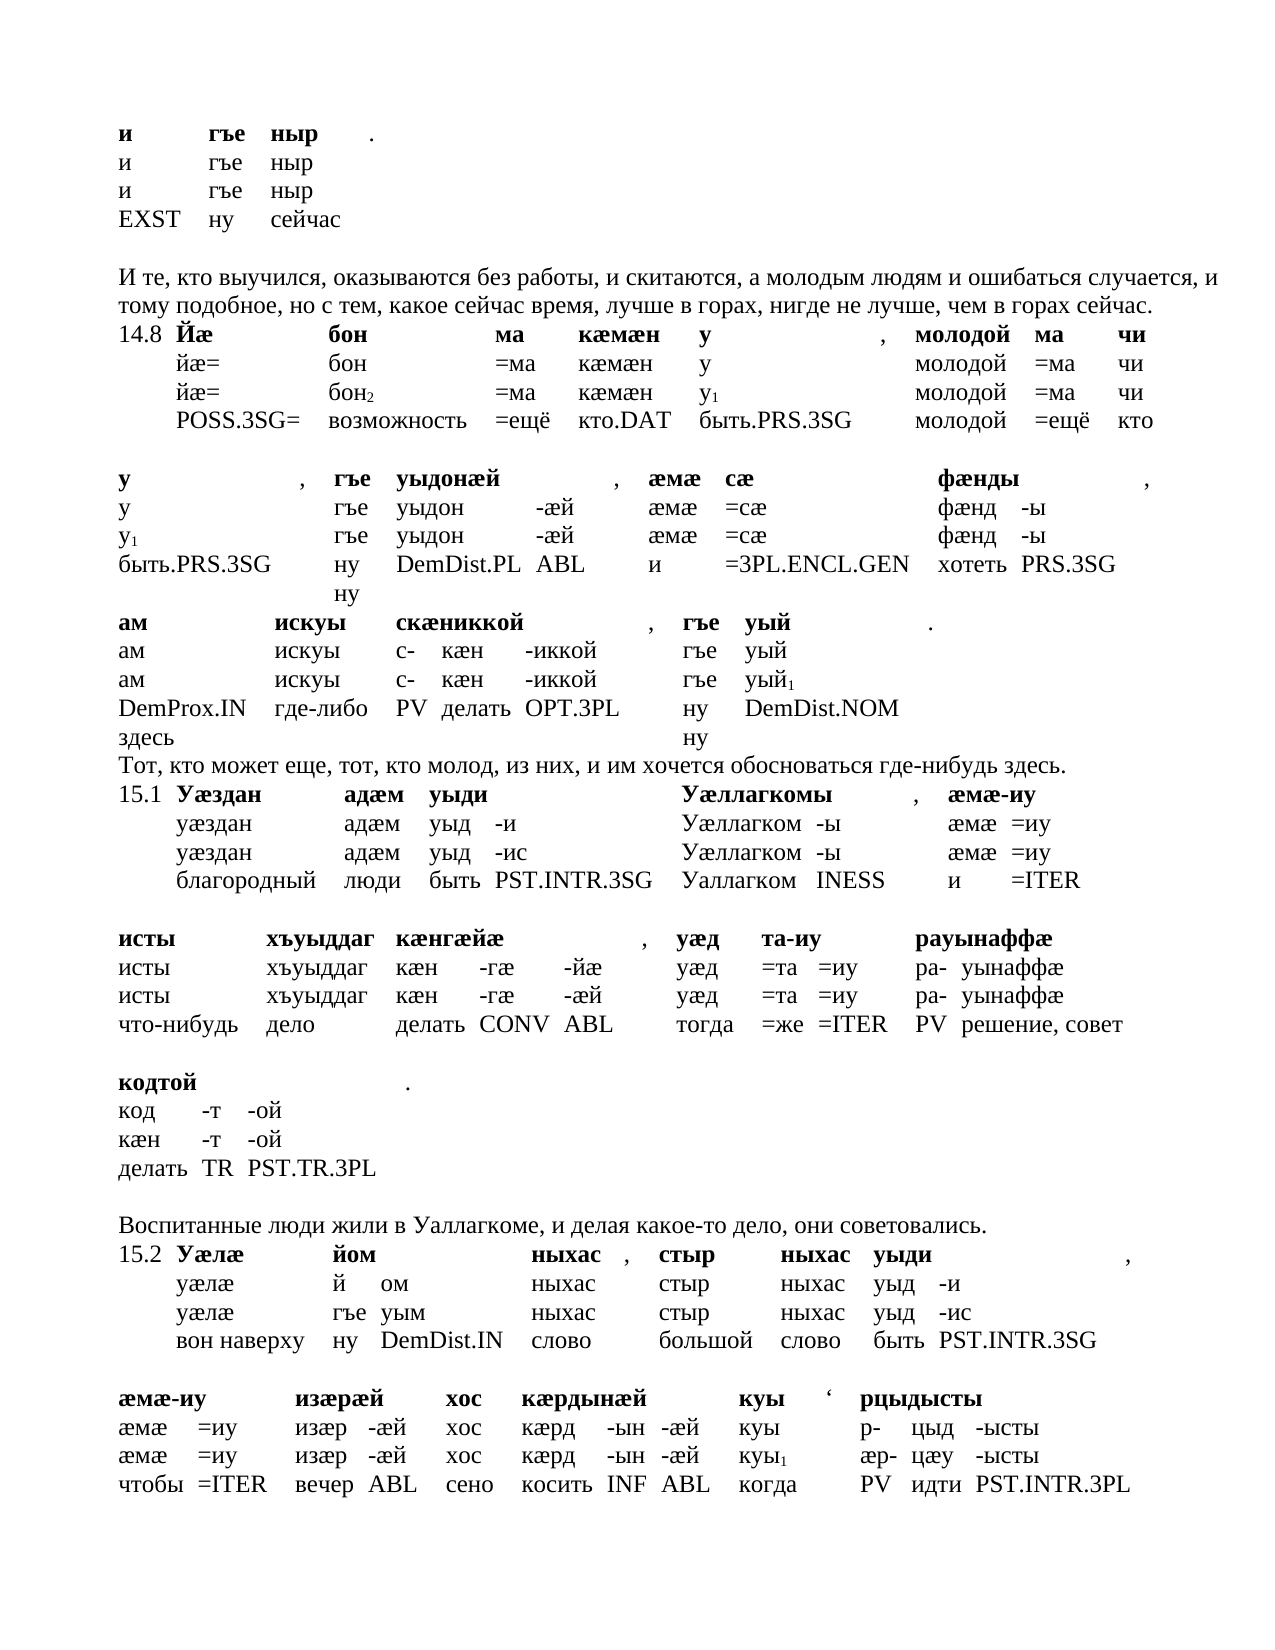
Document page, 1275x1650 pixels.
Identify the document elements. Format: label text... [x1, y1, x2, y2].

text у [699, 348, 852, 377]
text у1 [699, 377, 852, 406]
text -ысты [975, 1441, 1131, 1469]
text PV [915, 1009, 947, 1038]
text PST.TR.3PL [247, 1153, 377, 1182]
text ныр [270, 118, 354, 147]
text ABL [661, 1469, 711, 1498]
text =сæ [725, 492, 910, 521]
text TR [202, 1153, 234, 1182]
text идти [911, 1469, 962, 1498]
text гъе [683, 664, 717, 693]
text искуы [274, 607, 382, 636]
text быть.PRS.3SG [118, 549, 272, 578]
text Уæллагком [681, 808, 802, 837]
text бон [328, 319, 481, 348]
text =иу [818, 952, 888, 981]
text гъе [208, 176, 243, 204]
text И те, кто выучился, оказываются без работы, и скитаются, а молодым людям и ошибаться случается, и тому подобное, но с тем, какое сейчас время, лучше в горах, нигде не лучше, чем в горах сейчас. [118, 262, 1249, 319]
text Тот, кто может еще, тот, кто молод, из них, и им хочется обосноваться где-нибудь здесь. [118, 751, 1249, 779]
text =ма [1034, 348, 1090, 377]
text чтобы [118, 1469, 184, 1498]
text гъе [334, 521, 368, 549]
text кæмæн [578, 319, 685, 348]
text INF [607, 1469, 647, 1498]
text и [118, 118, 194, 147]
text уæд [676, 923, 748, 952]
text дело [266, 1009, 368, 1038]
text æмæ [948, 808, 997, 837]
text -т [202, 1096, 234, 1124]
text исты [118, 952, 239, 981]
text фæнды [938, 463, 1130, 492]
text хъуыддаг [266, 952, 368, 981]
text у [118, 492, 272, 521]
text исты [118, 923, 252, 952]
text =ещё [495, 406, 550, 434]
text что-нибудь [118, 1009, 239, 1038]
text 14.8 [118, 319, 162, 348]
text ма [495, 319, 564, 348]
text уыди [873, 1239, 1111, 1268]
text ам [118, 636, 247, 664]
text когда [738, 1469, 797, 1498]
text искуы [274, 664, 368, 693]
text хос [446, 1441, 494, 1469]
text æр- [860, 1441, 897, 1469]
text ну [683, 722, 731, 751]
text код [118, 1096, 188, 1124]
text та-иу [761, 923, 901, 952]
text OPT.3PL [525, 693, 620, 722]
text PV [396, 693, 428, 722]
text уыдон [396, 521, 522, 549]
text кæн [396, 952, 465, 981]
text исты [118, 981, 239, 1009]
text ра- [915, 981, 947, 1009]
text косить [521, 1469, 593, 1498]
text уыд [429, 837, 481, 866]
text где-либо [274, 693, 368, 722]
text =ма [495, 348, 550, 377]
text сено [446, 1469, 494, 1498]
text кæмæн [578, 348, 671, 377]
text =ITER [1011, 866, 1081, 894]
text , [1144, 463, 1165, 492]
text кто [1118, 406, 1153, 434]
text куы1 [738, 1441, 797, 1469]
text адæм [344, 779, 415, 808]
text и [948, 866, 997, 894]
text Уæллагкомы [681, 779, 899, 808]
text , [641, 923, 662, 952]
text ныхас [531, 1268, 596, 1297]
text уынаффæ [961, 952, 1123, 981]
text Йæ [176, 319, 314, 348]
text ныхас [780, 1297, 845, 1326]
text кæн [441, 636, 511, 664]
text Уæздан [176, 779, 330, 808]
text ра- [915, 952, 947, 981]
text йæ= [176, 377, 300, 406]
text уыди [429, 779, 667, 808]
text ну [332, 1326, 367, 1354]
text ABL [368, 1469, 418, 1498]
text фæнд [938, 492, 1007, 521]
text -ы [1021, 521, 1116, 549]
text молодой [915, 348, 1007, 377]
text DemDist.IN [380, 1326, 503, 1354]
text кæн [396, 981, 465, 1009]
text гъе [208, 118, 257, 147]
text . [927, 607, 948, 636]
text ныр [270, 176, 341, 204]
text хъуыддаг [266, 981, 368, 1009]
text куы [738, 1412, 797, 1441]
text PRS.3SG [1021, 549, 1116, 578]
text хос [446, 1412, 494, 1441]
text -ой [247, 1124, 377, 1153]
text уæлæ [176, 1297, 305, 1326]
text =ещё [1034, 406, 1090, 434]
text уынаффæ [961, 981, 1123, 1009]
text PV [860, 1469, 897, 1498]
text =иу [197, 1412, 267, 1441]
text гъе [334, 463, 382, 492]
text возможность [328, 406, 467, 434]
text куы [738, 1383, 811, 1412]
text быть.PRS.3SG [699, 406, 852, 434]
text делать [441, 693, 511, 722]
text гъе [332, 1297, 367, 1326]
text кæн [118, 1124, 188, 1153]
text уый [744, 636, 899, 664]
text кæрдынæй [521, 1383, 725, 1412]
text слово [780, 1326, 845, 1354]
text -ысты [975, 1412, 1131, 1441]
text сæ [725, 463, 924, 492]
text , [913, 779, 934, 808]
text ом [380, 1268, 503, 1297]
text -ын [607, 1412, 647, 1441]
text ам [118, 607, 261, 636]
text æмæ-иу [118, 1383, 281, 1412]
text у [699, 319, 866, 348]
text йæ= [176, 348, 300, 377]
text гъе [683, 607, 731, 636]
text уыд [429, 808, 481, 837]
text =та [761, 952, 804, 981]
text , [299, 463, 320, 492]
text уыдонæй [396, 463, 599, 492]
text ну [334, 549, 368, 578]
text . [368, 118, 389, 147]
text кæн [441, 664, 511, 693]
text быть [429, 866, 481, 894]
text -æй [536, 492, 586, 521]
text PST.INTR.3SG [494, 866, 653, 894]
text с- [396, 636, 428, 664]
text кæнгæйæ [396, 923, 628, 952]
text -ой [247, 1096, 377, 1124]
text ну [208, 204, 243, 233]
text тогда [676, 1009, 734, 1038]
text уæд [676, 981, 734, 1009]
text уæздан [176, 808, 316, 837]
text -ис [494, 837, 653, 866]
text -æй [661, 1412, 711, 1441]
text -æй [536, 521, 586, 549]
text кæмæн [578, 377, 671, 406]
text , [613, 463, 634, 492]
text слово [531, 1326, 596, 1354]
text цæу [911, 1441, 962, 1469]
text -ы [816, 837, 885, 866]
text =иу [1011, 808, 1081, 837]
text кæрд [521, 1412, 593, 1441]
text INESS [816, 866, 885, 894]
text с- [396, 664, 428, 693]
text ныр [270, 147, 341, 176]
text бон [328, 348, 467, 377]
text =ма [495, 377, 550, 406]
text , [648, 607, 669, 636]
text ‘ [825, 1383, 846, 1412]
text CONV [479, 1009, 550, 1038]
text у1 [118, 521, 272, 549]
text æмæ [648, 492, 697, 521]
text ну [683, 693, 717, 722]
text чи [1118, 319, 1167, 348]
text кæрд [521, 1441, 593, 1469]
text -и [494, 808, 653, 837]
text POSS.3SG= [176, 406, 300, 434]
text сейчас [270, 204, 341, 233]
text йом [332, 1239, 517, 1268]
text =иу [1011, 837, 1081, 866]
text =та [761, 981, 804, 1009]
text стыр [658, 1239, 767, 1268]
text -ы [816, 808, 885, 837]
text æмæ [118, 1441, 184, 1469]
text ну [334, 578, 382, 607]
text адæм [344, 837, 401, 866]
text вечер [295, 1469, 354, 1498]
text быть [873, 1326, 925, 1354]
text -æй [368, 1412, 418, 1441]
text люди [344, 866, 401, 894]
text Уæлæ [176, 1239, 318, 1268]
text , [1125, 1239, 1146, 1268]
text ам [118, 664, 247, 693]
text гъе [208, 147, 243, 176]
text =иу [818, 981, 888, 1009]
text бон2 [328, 377, 467, 406]
text æмæ [648, 521, 697, 549]
text , [880, 319, 901, 348]
text здесь [118, 722, 261, 751]
text уый [744, 607, 913, 636]
text и [118, 176, 181, 204]
text стыр [658, 1297, 753, 1326]
text -йæ [564, 952, 614, 981]
text решение, совет [961, 1009, 1123, 1038]
text уыдон [396, 492, 522, 521]
text вон наверху [176, 1326, 305, 1354]
text чи [1118, 377, 1153, 406]
text -иккой [525, 636, 620, 664]
text =3PL.ENCL.GEN [725, 549, 910, 578]
text DemDist.PL [396, 549, 522, 578]
text =ITER [197, 1469, 267, 1498]
text уыд [873, 1268, 925, 1297]
text уæд [676, 952, 734, 981]
text изæр [295, 1412, 354, 1441]
text =иу [197, 1441, 267, 1469]
text -ис [939, 1297, 1097, 1326]
text уæлæ [176, 1268, 305, 1297]
text фæнд [938, 521, 1007, 549]
text =же [761, 1009, 804, 1038]
text гъе [683, 636, 717, 664]
text й [332, 1268, 367, 1297]
text -и [939, 1268, 1097, 1297]
text -т [202, 1124, 234, 1153]
text PST.INTR.3SG [939, 1326, 1097, 1354]
text ма [1034, 319, 1104, 348]
text -æй [368, 1441, 418, 1469]
text скæниккой [396, 607, 634, 636]
text и [118, 147, 181, 176]
text стыр [658, 1268, 753, 1297]
text молодой [915, 377, 1007, 406]
text хос [446, 1383, 508, 1412]
text ныхас [531, 1239, 610, 1268]
text ныхас [780, 1239, 859, 1268]
text Уаллагком [681, 866, 802, 894]
text ABL [564, 1009, 614, 1038]
text PST.INTR.3PL [975, 1469, 1131, 1498]
text æмæ-иу [948, 779, 1094, 808]
text рцыдысты [860, 1383, 1145, 1412]
text уыд [873, 1297, 925, 1326]
text ABL [536, 549, 586, 578]
text адæм [344, 808, 401, 837]
text чи [1118, 348, 1153, 377]
text -æй [661, 1441, 711, 1469]
text . [404, 1067, 426, 1096]
text кто.DAT [578, 406, 671, 434]
text рауынаффæ [915, 923, 1137, 952]
text изæрæй [295, 1383, 432, 1412]
text благородный [176, 866, 316, 894]
text и [648, 549, 697, 578]
text , [624, 1239, 645, 1268]
text 15.2 [118, 1239, 162, 1268]
text -гæ [479, 952, 550, 981]
text большой [658, 1326, 753, 1354]
text делать [118, 1153, 188, 1182]
text у [118, 463, 285, 492]
text кодтой [118, 1067, 391, 1096]
text Уæллагком [681, 837, 802, 866]
text EXST [118, 204, 181, 233]
text -ын [607, 1441, 647, 1469]
text æмæ [118, 1412, 184, 1441]
text изæр [295, 1441, 354, 1469]
text æмæ [648, 463, 711, 492]
text хъуыддаг [266, 923, 382, 952]
text гъе [334, 492, 368, 521]
text уæздан [176, 837, 316, 866]
text -гæ [479, 981, 550, 1009]
text -иккой [525, 664, 620, 693]
text =сæ [725, 521, 910, 549]
text уый1 [744, 664, 899, 693]
text цыд [911, 1412, 962, 1441]
text молодой [915, 319, 1021, 348]
text уым [380, 1297, 503, 1326]
text -ы [1021, 492, 1116, 521]
text DemProx.IN [118, 693, 247, 722]
text 15.1 [118, 779, 162, 808]
text æмæ [948, 837, 997, 866]
text =ма [1034, 377, 1090, 406]
text хотеть [938, 549, 1007, 578]
text -æй [564, 981, 614, 1009]
text =ITER [818, 1009, 888, 1038]
text ныхас [780, 1268, 845, 1297]
text р- [860, 1412, 897, 1441]
text DemDist.NOM [744, 693, 899, 722]
text делать [396, 1009, 465, 1038]
text молодой [915, 406, 1007, 434]
text Воспитанные люди жили в Уаллагкоме, и делая какое-то дело, они советовались. [118, 1211, 1249, 1239]
text ныхас [531, 1297, 596, 1326]
text искуы [274, 636, 368, 664]
